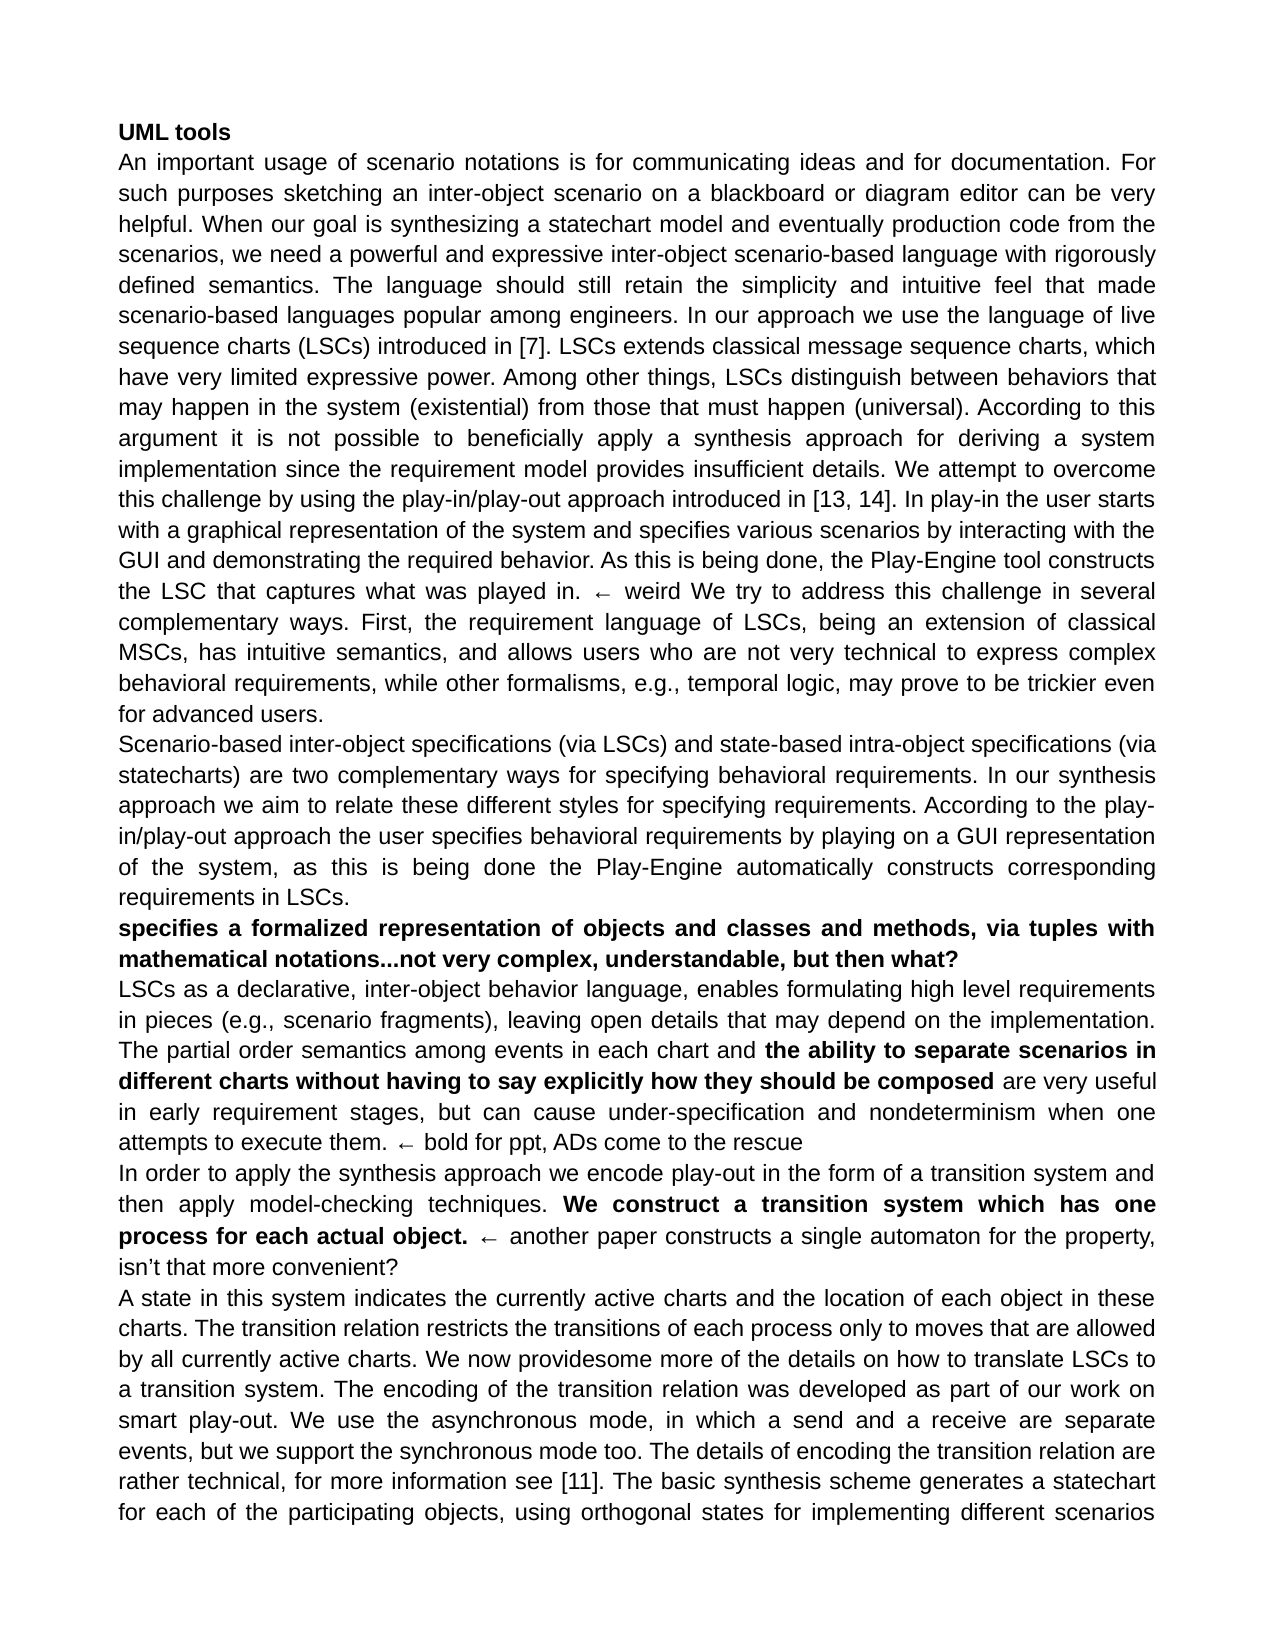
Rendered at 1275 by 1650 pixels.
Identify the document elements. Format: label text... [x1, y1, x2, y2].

text LSCs as a declarative, inter-object behavior language, enables formulating high level requirements in pieces (e.g., scenario fragments), leaving open details that may depend on the implementation. The partial order semantics among events in each chart and the ability to separate scenarios in different charts without having to say explicitly how they should be composed are very useful in early requirement stages, but can cause under-specification and nondeterminism when one attempts to execute them. ← bold for ppt, ADs come to the rescue [118, 976, 1157, 1156]
text specifies a formalized representation of objects and classes and methods, via tuples with mathematical notations...not very complex, understandable, but then what? [118, 914, 1157, 972]
text In order to apply the synthesis approach we encode play-out in the form of a transition system and then apply model-checking techniques. We construct a transition system which has one process for each actual object. ← another paper constructs a single automaton for the property, isn’t that more convenient? [118, 1159, 1157, 1280]
text A state in this system indicates the currently active charts and the location of each object in these charts. The transition relation restricts the transitions of each process only to moves that are allowed by all currently active charts. We now providesome more of the details on how to translate LSCs to a transition system. The encoding of the transition relation was developed as part of our work on smart play-out. We use the asynchronous mode, in which a send and a receive are separate events, but we support the synchronous mode too. The details of encoding the transition relation are rather technical, for more information see [11]. The basic synthesis scheme generates a statechart for each of the participating objects, using orthogonal states for implementing different scenarios [118, 1284, 1157, 1525]
text UML tools [118, 118, 1157, 145]
text An important usage of scenario notations is for communicating ideas and for documentation. For such purposes sketching an inter-object scenario on a blackboard or diagram editor can be very helpful. When our goal is synthesizing a statechart model and eventually production code from the scenarios, we need a powerful and expressive inter-object scenario-based language with rigorously defined semantics. The language should still retain the simplicity and intuitive feel that made scenario-based languages popular among engineers. In our approach we use the language of live sequence charts (LSCs) introduced in [7]. LSCs extends classical message sequence charts, which have very limited expressive power. Among other things, LSCs distinguish between behaviors that may happen in the system (existential) from those that must happen (universal). According to this argument it is not possible to beneficially apply a synthesis approach for deriving a system implementation since the requirement model provides insufficient details. We attempt to overcome this challenge by using the play-in/play-out approach introduced in [13, 14]. In play-in the user starts with a graphical representation of the system and specifies various scenarios by interacting with the GUI and demonstrating the required behavior. As this is being done, the Play-Engine tool constructs the LSC that captures what was played in. ← weird We try to address this challenge in several complementary ways. First, the requirement language of LSCs, being an extension of classical MSCs, has intuitive semantics, and allows users who are not very technical to express complex behavioral requirements, while other formalisms, e.g., temporal logic, may prove to be trickier even for advanced users. [118, 149, 1157, 727]
text Scenario-based inter-object specifications (via LSCs) and state-based intra-object specifications (via statecharts) are two complementary ways for specifying behavioral requirements. In our synthesis approach we aim to relate these different styles for specifying requirements. According to the play-in/play-out approach the user specifies behavioral requirements by playing on a GUI representation of the system, as this is being done the Play-Engine automatically constructs corresponding requirements in LSCs. [118, 731, 1157, 911]
